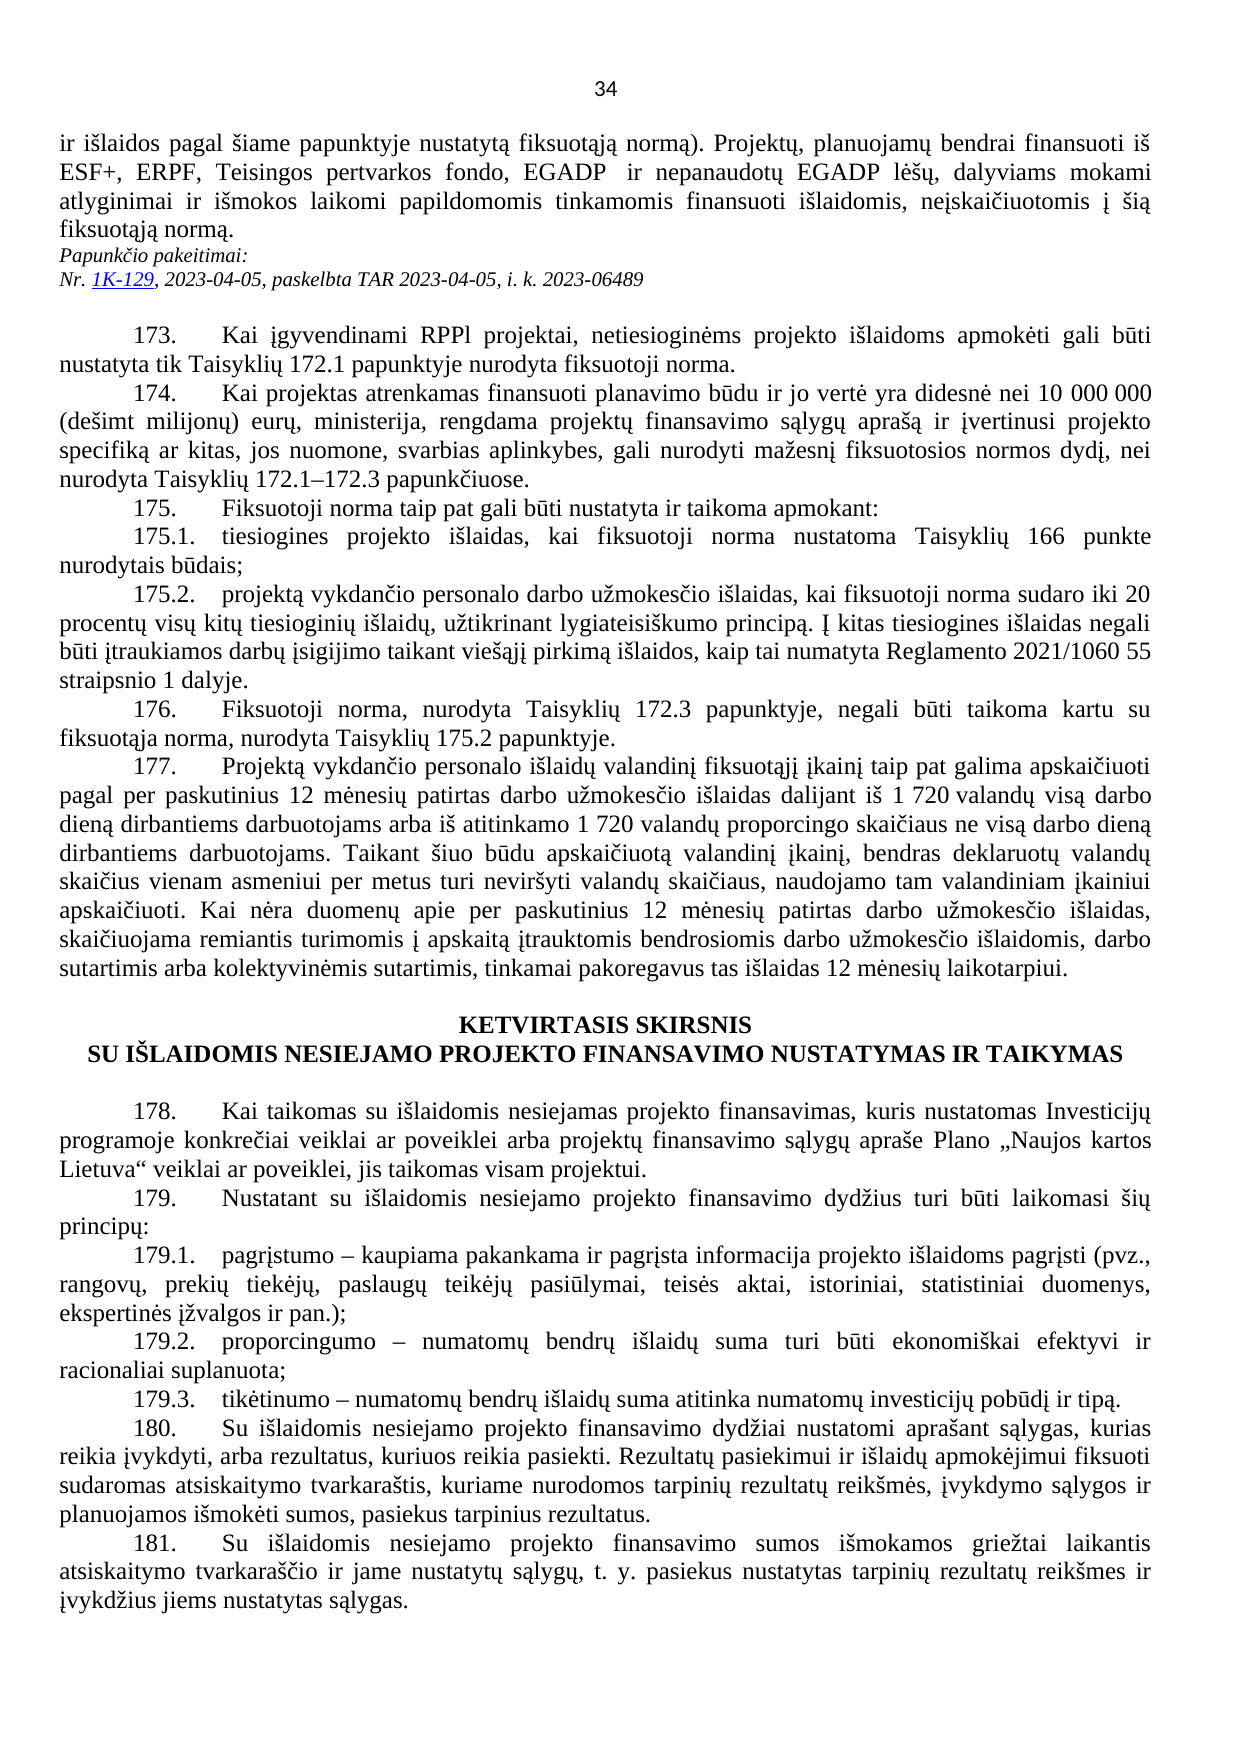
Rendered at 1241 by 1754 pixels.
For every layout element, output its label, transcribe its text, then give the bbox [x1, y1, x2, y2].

text 181. Su išlaidomis nesiejamo projekto finansavimo sumos išmokamos griežtai laikantis atsiskaitymo tvarkaraščio ir jame nustatytų sąlygų, t. y. pasiekus nustatytas tarpinių rezultatų reikšmes ir įvykdžius jiems nustatytas sąlygas. [59, 1528, 1152, 1614]
subtitle SU IŠLAIDOMIS NESIEJAMO PROJEKTO FINANSAVIMO NUSTATYMAS IR TAIKYMAS [59, 1039, 1152, 1068]
text 173. Kai įgyvendinami RPPl projektai, netiesioginėms projekto išlaidoms apmokėti gali būti nustatyta tik Taisyklių 172.1 papunktyje nurodyta fiksuotoji norma. [59, 320, 1152, 378]
text 180. Su išlaidomis nesiejamo projekto finansavimo dydžiai nustatomi aprašant sąlygas, kurias reikia įvykdyti, arba rezultatus, kuriuos reikia pasiekti. Rezultatų pasiekimui ir išlaidų apmokėjimui fiksuoti sudaromas atsiskaitymo tvarkaraštis, kuriame nurodomos tarpinių rezultatų reikšmės, įvykdymo sąlygos ir planuojamos išmokėti sumos, pasiekus tarpinius rezultatus. [59, 1413, 1152, 1528]
text ir išlaidos pagal šiame papunktyje nustatytą fiksuotąją normą). Projektų, planuojamų bendrai finansuoti iš ESF+, ERPF, Teisingos pertvarkos fondo, EGADP ir nepanaudotų EGADP lėšų, dalyviams mokami atlyginimai ir išmokos laikomi papildomomis tinkamomis finansuoti išlaidomis, neįskaičiuotomis į šią fiksuotąją normą. [59, 128, 1152, 243]
text 175.2. projektą vykdančio personalo darbo užmokesčio išlaidas, kai fiksuotoji norma sudaro iki 20 procentų visų kitų tiesioginių išlaidų, užtikrinant lygiateisiškumo principą. Į kitas tiesiogines išlaidas negali būti įtraukiamos darbų įsigijimo taikant viešąjį pirkimą išlaidos, kaip tai numatyta Reglamento 2021/1060 55 straipsnio 1 dalyje. [59, 579, 1152, 694]
text 178. Kai taikomas su išlaidomis nesiejamas projekto finansavimas, kuris nustatomas Investicijų programoje konkrečiai veiklai ar poveiklei arba projektų finansavimo sąlygų apraše Plano „Naujos kartos Lietuva“ veiklai ar poveiklei, jis taikomas visam projektui. [59, 1096, 1152, 1183]
text 179.1. pagrįstumo – kaupiama pakankama ir pagrįsta informacija projekto išlaidoms pagrįsti (pvz., rangovų, prekių tiekėjų, paslaugų teikėjų pasiūlymai, teisės aktai, istoriniai, statistiniai duomenys, ekspertinės įžvalgos ir pan.); [59, 1240, 1152, 1326]
text Papunkčio pakeitimai: [59, 243, 1152, 267]
text 175. Fiksuotoji norma taip pat gali būti nustatyta ir taikoma apmokant: [59, 493, 1152, 521]
text 179.2. proporcingumo – numatomų bendrų išlaidų suma turi būti ekonomiškai efektyvi ir racionaliai suplanuota; [59, 1326, 1152, 1384]
text 179.3. tikėtinumo – numatomų bendrų išlaidų suma atitinka numatomų investicijų pobūdį ir tipą. [59, 1384, 1152, 1413]
text 176. Fiksuotoji norma, nurodyta Taisyklių 172.3 papunktyje, negali būti taikoma kartu su fiksuotąja norma, nurodyta Taisyklių 175.2 papunktyje. [59, 694, 1152, 751]
subtitle Ketvirtasis skirsnis [59, 1010, 1152, 1039]
text 179. Nustatant su išlaidomis nesiejamo projekto finansavimo dydžius turi būti laikomasi šių principų: [59, 1183, 1152, 1240]
text 175.1. tiesiogines projekto išlaidas, kai fiksuotoji norma nustatoma Taisyklių 166 punkte nurodytais būdais; [59, 521, 1152, 579]
text Nr. 1K-129, 2023-04-05, paskelbta TAR 2023-04-05, i. k. 2023-06489 [59, 267, 1152, 291]
text 177. Projektą vykdančio personalo išlaidų valandinį fiksuotąjį įkainį taip pat galima apskaičiuoti pagal per paskutinius 12 mėnesių patirtas darbo užmokesčio išlaidas dalijant iš 1 720 valandų visą darbo dieną dirbantiems darbuotojams arba iš atitinkamo 1 720 valandų proporcingo skaičiaus ne visą darbo dieną dirbantiems darbuotojams. Taikant šiuo būdu apskaičiuotą valandinį įkainį, bendras deklaruotų valandų skaičius vienam asmeniui per metus turi neviršyti valandų skaičiaus, naudojamo tam valandiniam įkainiui apskaičiuoti. Kai nėra duomenų apie per paskutinius 12 mėnesių patirtas darbo užmokesčio išlaidas, skaičiuojama remiantis turimomis į apskaitą įtrauktomis bendrosiomis darbo užmokesčio išlaidomis, darbo sutartimis arba kolektyvinėmis sutartimis, tinkamai pakoregavus tas išlaidas 12 mėnesių laikotarpiui. [59, 751, 1152, 981]
text 174. Kai projektas atrenkamas finansuoti planavimo būdu ir jo vertė yra didesnė nei 10 000 000 (dešimt milijonų) eurų, ministerija, rengdama projektų finansavimo sąlygų aprašą ir įvertinusi projekto specifiką ar kitas, jos nuomone, svarbias aplinkybes, gali nurodyti mažesnį fiksuotosios normos dydį, nei nurodyta Taisyklių 172.1–172.3 papunkčiuose. [59, 378, 1152, 493]
